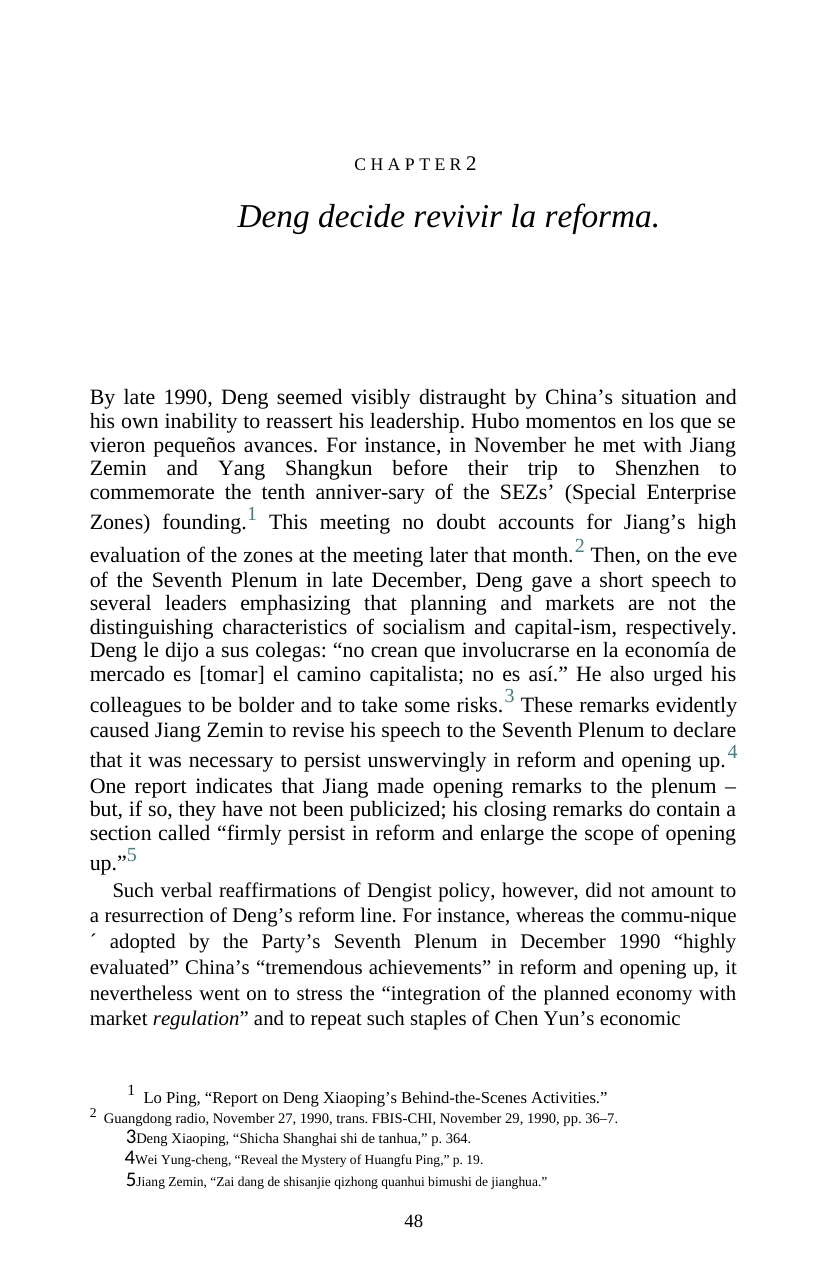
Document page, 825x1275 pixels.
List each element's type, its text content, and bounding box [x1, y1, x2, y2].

list Deng Xiaoping, “Shicha Shanghai shi de tanhua,” p. 364. [126, 1127, 737, 1147]
text 1 Lo Ping, “Report on Deng Xiaoping’s Behind-the-Scenes Activities.” [127, 1081, 737, 1109]
text Such verbal reaffirmations of Dengist policy, however, did not amount to a resurrection of Deng’s reform line. For instance, whereas the commu-nique´ adopted by the Party’s Seventh Plenum in December 1990 “highly evaluated” China’s “tremendous achievements” in reform and opening up, it nevertheless went on to stress the “integration of the planned economy with market regulation” and to repeat such staples of Chen Yun’s economic [89, 878, 737, 1030]
list Wei Yung-cheng, “Reveal the Mystery of Huangfu Ping,” p. 19. [124, 1149, 737, 1168]
list Jiang Zemin, “Zai dang de shisanjie qizhong quanhui bimushi de jianghua.” [126, 1171, 737, 1190]
text Deng decide revivir la reforma. [237, 197, 737, 235]
text By late 1990, Deng seemed visibly distraught by China’s situation and his own inability to reassert his leadership. Hubo momentos en los que se vieron pequeños avances. For instance, in November he met with Jiang Zemin and Yang Shangkun before their trip to Shenzhen to commemorate the tenth anniver-sary of the SEZs’ (Special Enterprise Zones) founding.1 This meeting no doubt accounts for Jiang’s high evaluation of the zones at the meeting later that month.2 Then, on the eve of the Seventh Plenum in late December, Deng gave a short speech to several leaders emphasizing that planning and markets are not the distinguishing characteristics of socialism and capital-ism, respectively. Deng le dijo a sus colegas: “no crean que involucrarse en la economía de mercado es [tomar] el camino capitalista; no es así.” He also urged his colleagues to be bolder and to take some risks.3 These remarks evidently caused Jiang Zemin to revise his speech to the Seventh Plenum to declare that it was necessary to persist unswervingly in reform and opening up.4 One report indicates that Jiang made opening remarks to the plenum – but, if so, they have not been publicized; his closing remarks do contain a section called “firmly persist in reform and enlarge the scope of opening up.”5 [89, 386, 737, 877]
text 2 Guangdong radio, November 27, 1990, trans. FBIS-CHI, November 29, 1990, pp. 36–7. [89, 1109, 737, 1127]
text C H A P T E R 2 [354, 151, 737, 175]
text 48 [404, 1210, 423, 1231]
